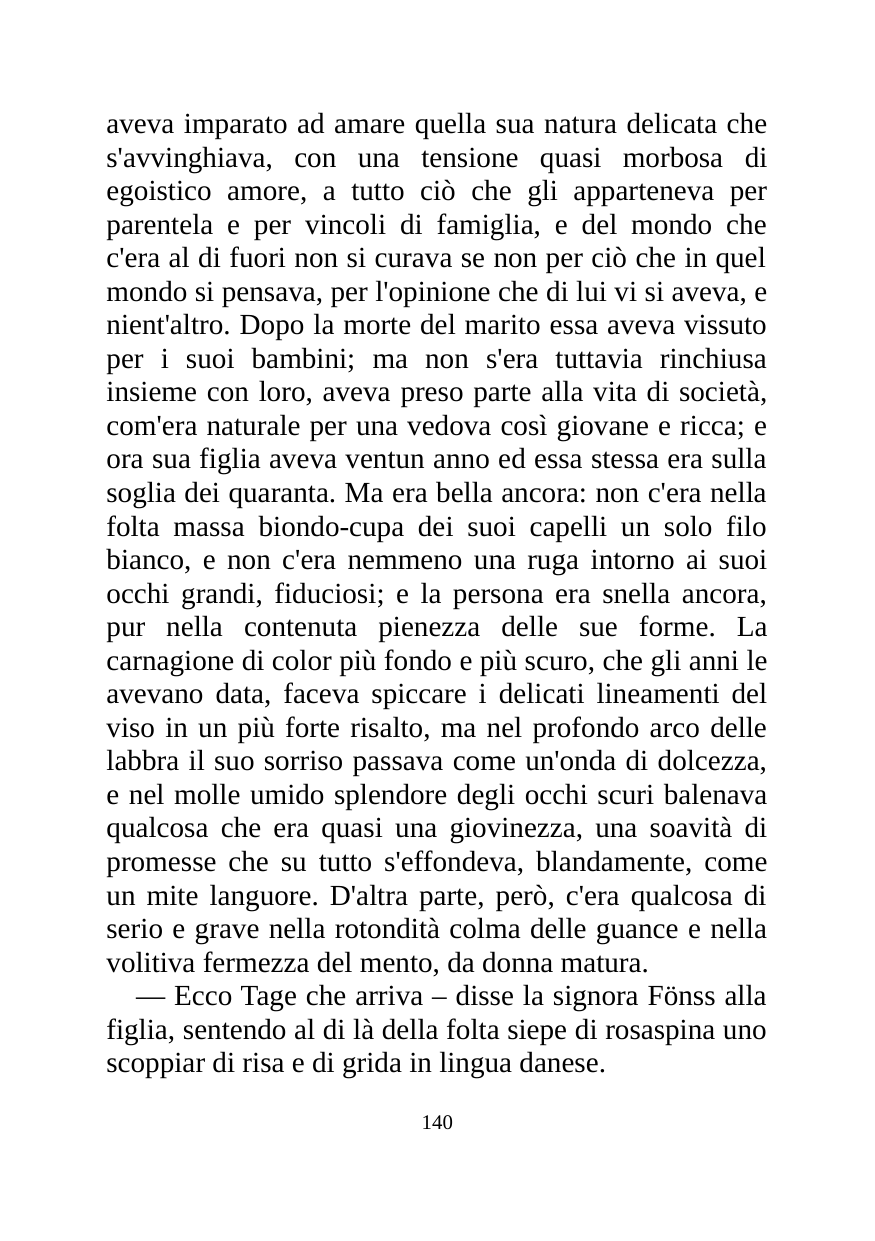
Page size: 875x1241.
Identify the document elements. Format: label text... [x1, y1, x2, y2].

text aveva imparato ad amare quella sua natura delicata che s'avvinghiava, con una tensione quasi morbosa di egoistico amore, a tutto ciò che gli apparteneva per parentela e per vincoli di famiglia, e del mondo che c'era al di fuori non si curava se non per ciò che in quel mondo si pensava, per l'opinione che di lui vi si aveva, e nient'altro. Dopo la morte del marito essa aveva vissuto per i suoi bambini; ma non s'era tuttavia rinchiusa insieme con loro, aveva preso parte alla vita di società, com'era naturale per una vedova così giovane e ricca; e ora sua figlia aveva ventun anno ed essa stessa era sulla soglia dei quaranta. Ma era bella ancora: non c'era nella folta massa biondo-cupa dei suoi capelli un solo filo bianco, e non c'era nemmeno una ruga intorno ai suoi occhi grandi, fiduciosi; e la persona era snella ancora, pur nella contenuta pienezza delle sue forme. La carnagione di color più fondo e più scuro, che gli anni le avevano data, faceva spiccare i delicati lineamenti del viso in un più forte risalto, ma nel profondo arco delle labbra il suo sorriso passava come un'onda di dolcezza, e nel molle umido splendore degli occhi scuri balenava qualcosa che era quasi una giovinezza, una soavità di promesse che su tutto s'effondeva, blandamente, come un mite languore. D'altra parte, però, c'era qualcosa di serio e grave nella rotondità colma delle guance e nella volitiva fermezza del mento, da donna matura. [106, 106, 768, 978]
text — Ecco Tage che arriva – disse la signora Fönss alla figlia, sentendo al di là della folta siepe di rosaspina uno scoppiar di risa e di grida in lingua danese. [106, 978, 768, 1079]
